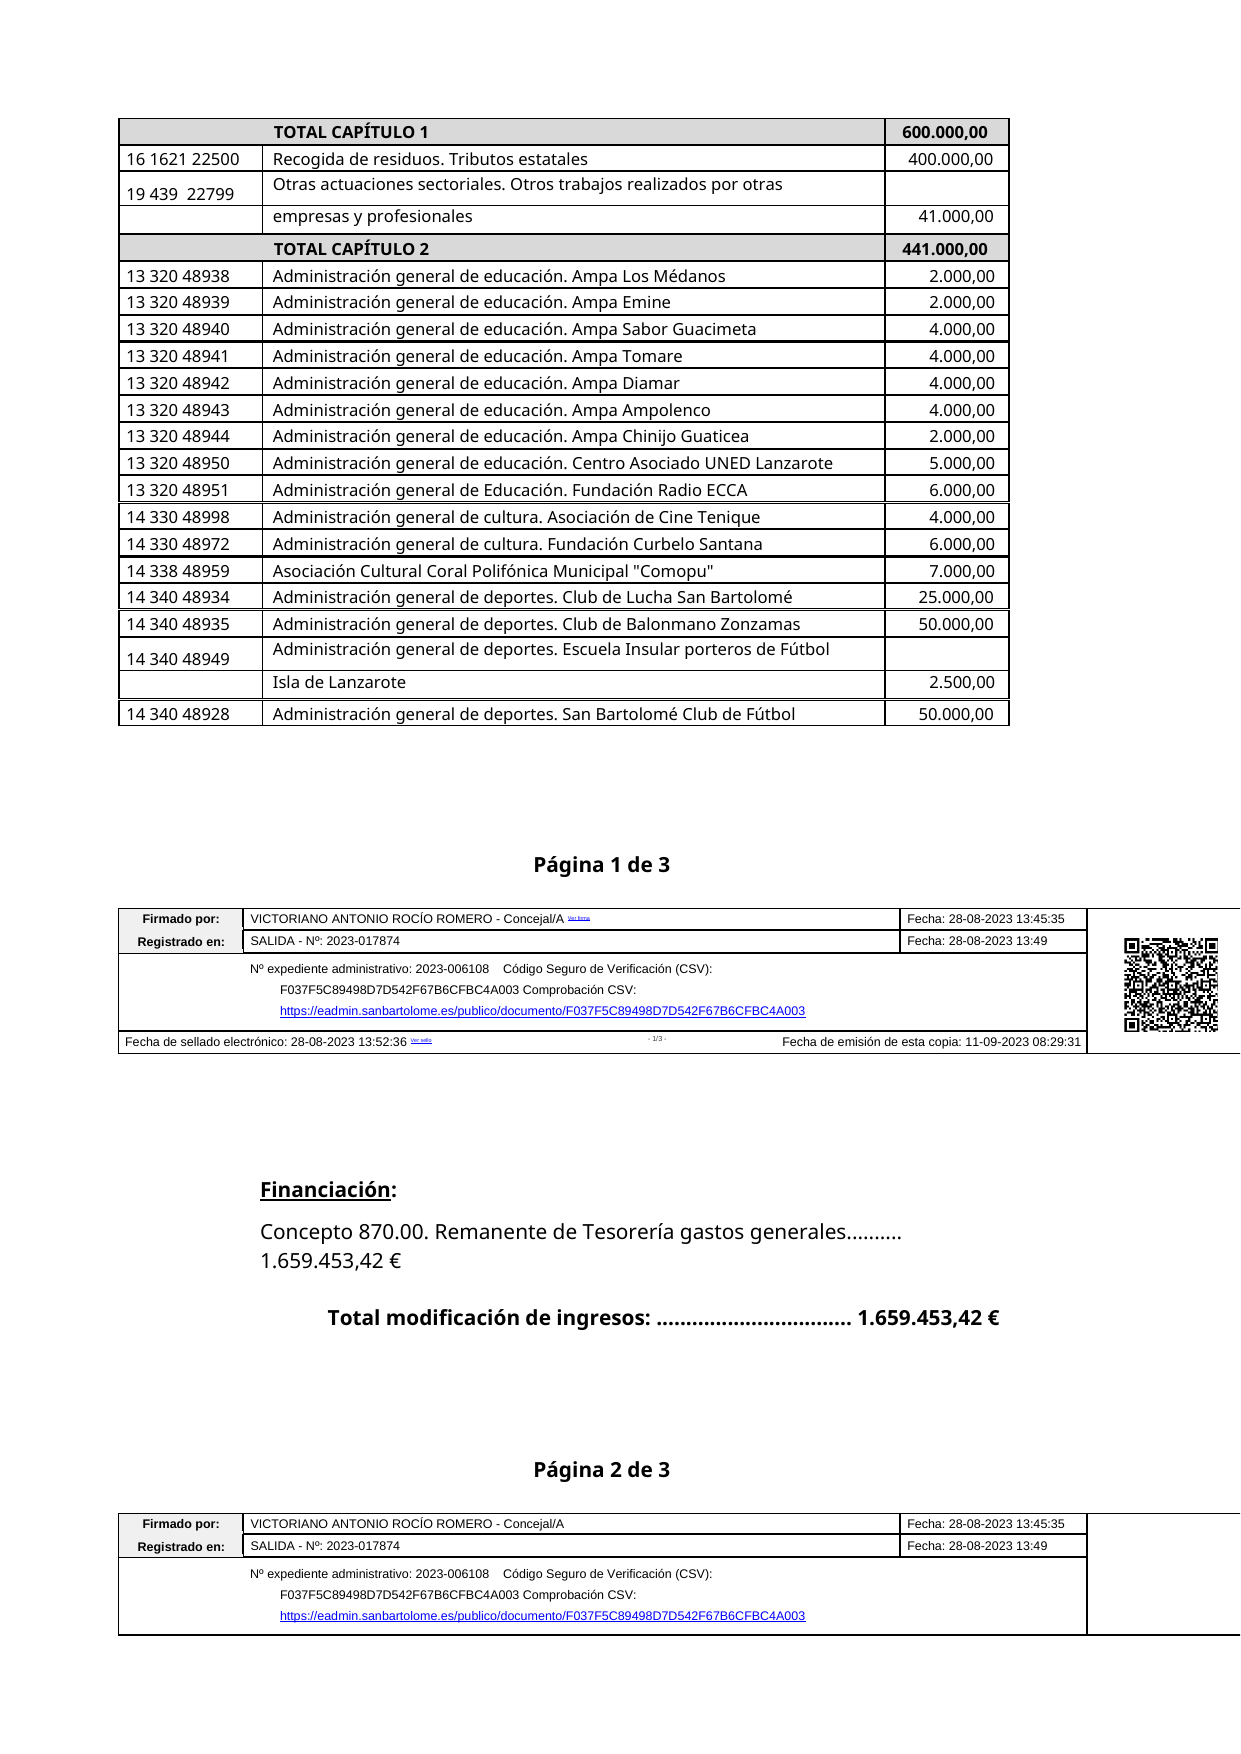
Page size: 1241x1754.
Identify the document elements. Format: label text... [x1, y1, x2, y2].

table_cell 25.000,00 [886, 584, 1008, 608]
table_cell empresas y profesionales [263, 206, 884, 233]
table_cell [120, 206, 262, 233]
table_cell 13 320 48940 [120, 316, 262, 340]
table_cell TOTAL CAPÍTULO 1 [120, 119, 884, 144]
table_cell [120, 671, 262, 698]
table_cell 4.000,00 [886, 369, 1008, 394]
table_header VICTORIANO ANTONIO ROCÍO ROMERO - Concejal/A [244, 1514, 899, 1533]
table_cell Recogida de residuos. Tributos estatales [263, 146, 884, 170]
table_header [1088, 909, 1240, 1053]
table_cell Administración general de educación. Ampa Emine [263, 289, 884, 314]
table_cell 7.000,00 [886, 558, 1008, 582]
table_cell 41.000,00 [886, 206, 1008, 233]
text Página 2 de 3 [118, 1455, 1085, 1483]
table_header Firmado por: [119, 1514, 242, 1531]
table_cell 4.000,00 [886, 396, 1008, 421]
table_cell Fecha: 28-08-2023 13:49 [901, 931, 1086, 952]
table_cell Administración general de educación. Ampa Los Médanos [263, 262, 884, 287]
text Financiación: [260, 1175, 1025, 1203]
table_cell Nº expediente administrativo: 2023-006108 Código Seguro de Verificación (CSV): F037F5C89498D7D542F67B6CFBC4A003 Comprobación CSV: https://eadmin.sanbartolome.es/publico/documento/F037F5C89498D7D542F67B6CFBC4A003 [119, 1558, 1086, 1634]
table_cell 4.000,00 [886, 343, 1008, 367]
text Concepto 870.00. Remanente de Tesorería gastos generales.......... 1.659.453,42 € [260, 1217, 1025, 1274]
table_cell 14 330 48972 [120, 530, 262, 555]
table_cell 14 340 48934 [120, 584, 262, 608]
table_cell 14 340 48935 [120, 611, 262, 636]
table_cell Administración general de educación. Ampa Chinijo Guaticea [263, 423, 884, 448]
table_cell 13 320 48950 [120, 450, 262, 474]
table_cell 13 320 48939 [120, 289, 262, 314]
table_cell Administración general de educación. Ampa Diamar [263, 369, 884, 394]
table_cell Administración general de educación. Ampa Sabor Guacimeta [263, 316, 884, 340]
table_cell Administración general de deportes. Club de Lucha San Bartolomé [263, 584, 884, 608]
text Total modificación de ingresos: ................................. 1.659.453,42 € [327, 1303, 1025, 1331]
table_cell 400.000,00 [886, 146, 1008, 170]
table_cell Nº expediente administrativo: 2023-006108 Código Seguro de Verificación (CSV): F037F5C89498D7D542F67B6CFBC4A003 Comprobación CSV: https://eadmin.sanbartolome.es/publico/documento/F037F5C89498D7D542F67B6CFBC4A003 [119, 954, 1086, 1030]
table_cell SALIDA - Nº: 2023-017874 [244, 1535, 899, 1556]
table_cell Administración general de Educación. Fundación Radio ECCA [263, 476, 884, 501]
table_header Fecha: 28-08-2023 13:45:35 [901, 909, 1086, 929]
table_cell Registrado en: [119, 933, 242, 949]
table_cell Administración general de cultura. Asociación de Cine Tenique [263, 504, 884, 528]
table_cell [886, 638, 1008, 670]
table_cell 13 320 48943 [120, 396, 262, 421]
table_cell SALIDA - Nº: 2023-017874 [244, 931, 899, 952]
table_cell 13 320 48942 [120, 369, 262, 394]
table_cell TOTAL CAPÍTULO 2 [120, 235, 884, 260]
table_cell 5.000,00 [886, 450, 1008, 474]
table_cell 13 320 48951 [120, 476, 262, 501]
table_cell 4.000,00 [886, 504, 1008, 528]
table_cell Isla de Lanzarote [263, 671, 884, 698]
table_cell Asociación Cultural Coral Polifónica Municipal "Comopu" [263, 558, 884, 582]
table_cell 4.000,00 [886, 316, 1008, 340]
table_cell Administración general de educación. Centro Asociado UNED Lanzarote [263, 450, 884, 474]
table_cell 6.000,00 [886, 530, 1008, 555]
table_cell 50.000,00 [886, 611, 1008, 636]
table_cell Administración general de educación. Ampa Ampolenco [263, 396, 884, 421]
table_cell 13 320 48941 [120, 343, 262, 367]
table_cell Administración general de deportes. San Bartolomé Club de Fútbol [263, 701, 884, 725]
table_header VICTORIANO ANTONIO ROCÍO ROMERO - Concejal/A Ver firma [244, 909, 899, 929]
table_cell 13 320 48938 [120, 262, 262, 287]
table_cell Administración general de educación. Ampa Tomare [263, 343, 884, 367]
table_cell 2.500,00 [886, 671, 1008, 698]
table_cell 50.000,00 [886, 701, 1008, 725]
table_header Fecha: 28-08-2023 13:45:35 [901, 1514, 1086, 1533]
table_cell 441.000,00 [886, 235, 1008, 260]
table_cell 600.000,00 [886, 119, 1008, 144]
table_cell 2.000,00 [886, 289, 1008, 314]
table_cell 6.000,00 [886, 476, 1008, 501]
table_cell 14 330 48998 [120, 504, 262, 528]
text Página 1 de 3 [118, 850, 1085, 879]
table_cell Fecha de sellado electrónico: 28-08-2023 13:52:36 Ver sello - 1/3 - Fecha de emisión de esta copia: 11-09-2023 08:29:31 [119, 1032, 1086, 1053]
table_header Firmado por: [119, 909, 242, 927]
table_cell Administración general de deportes. Club de Balonmano Zonzamas [263, 611, 884, 636]
table_cell 19 439 22799 [120, 172, 262, 205]
table_cell [886, 172, 1008, 205]
table_cell Registrado en: [119, 1538, 242, 1554]
table_cell 16 1621 22500 [120, 146, 262, 170]
table_cell 13 320 48944 [120, 423, 262, 448]
table_cell 2.000,00 [886, 423, 1008, 448]
table_cell 14 340 48928 [120, 701, 262, 725]
table_cell Fecha: 28-08-2023 13:49 [901, 1535, 1086, 1556]
table_cell Administración general de cultura. Fundación Curbelo Santana [263, 530, 884, 555]
table_cell 14 338 48959 [120, 558, 262, 582]
table_cell 14 340 48949 [120, 638, 262, 670]
table_cell Administración general de deportes. Escuela Insular porteros de Fútbol [263, 638, 884, 670]
table_cell Otras actuaciones sectoriales. Otros trabajos realizados por otras [263, 172, 884, 205]
table_cell 2.000,00 [886, 262, 1008, 287]
table_header [1088, 1514, 1240, 1634]
